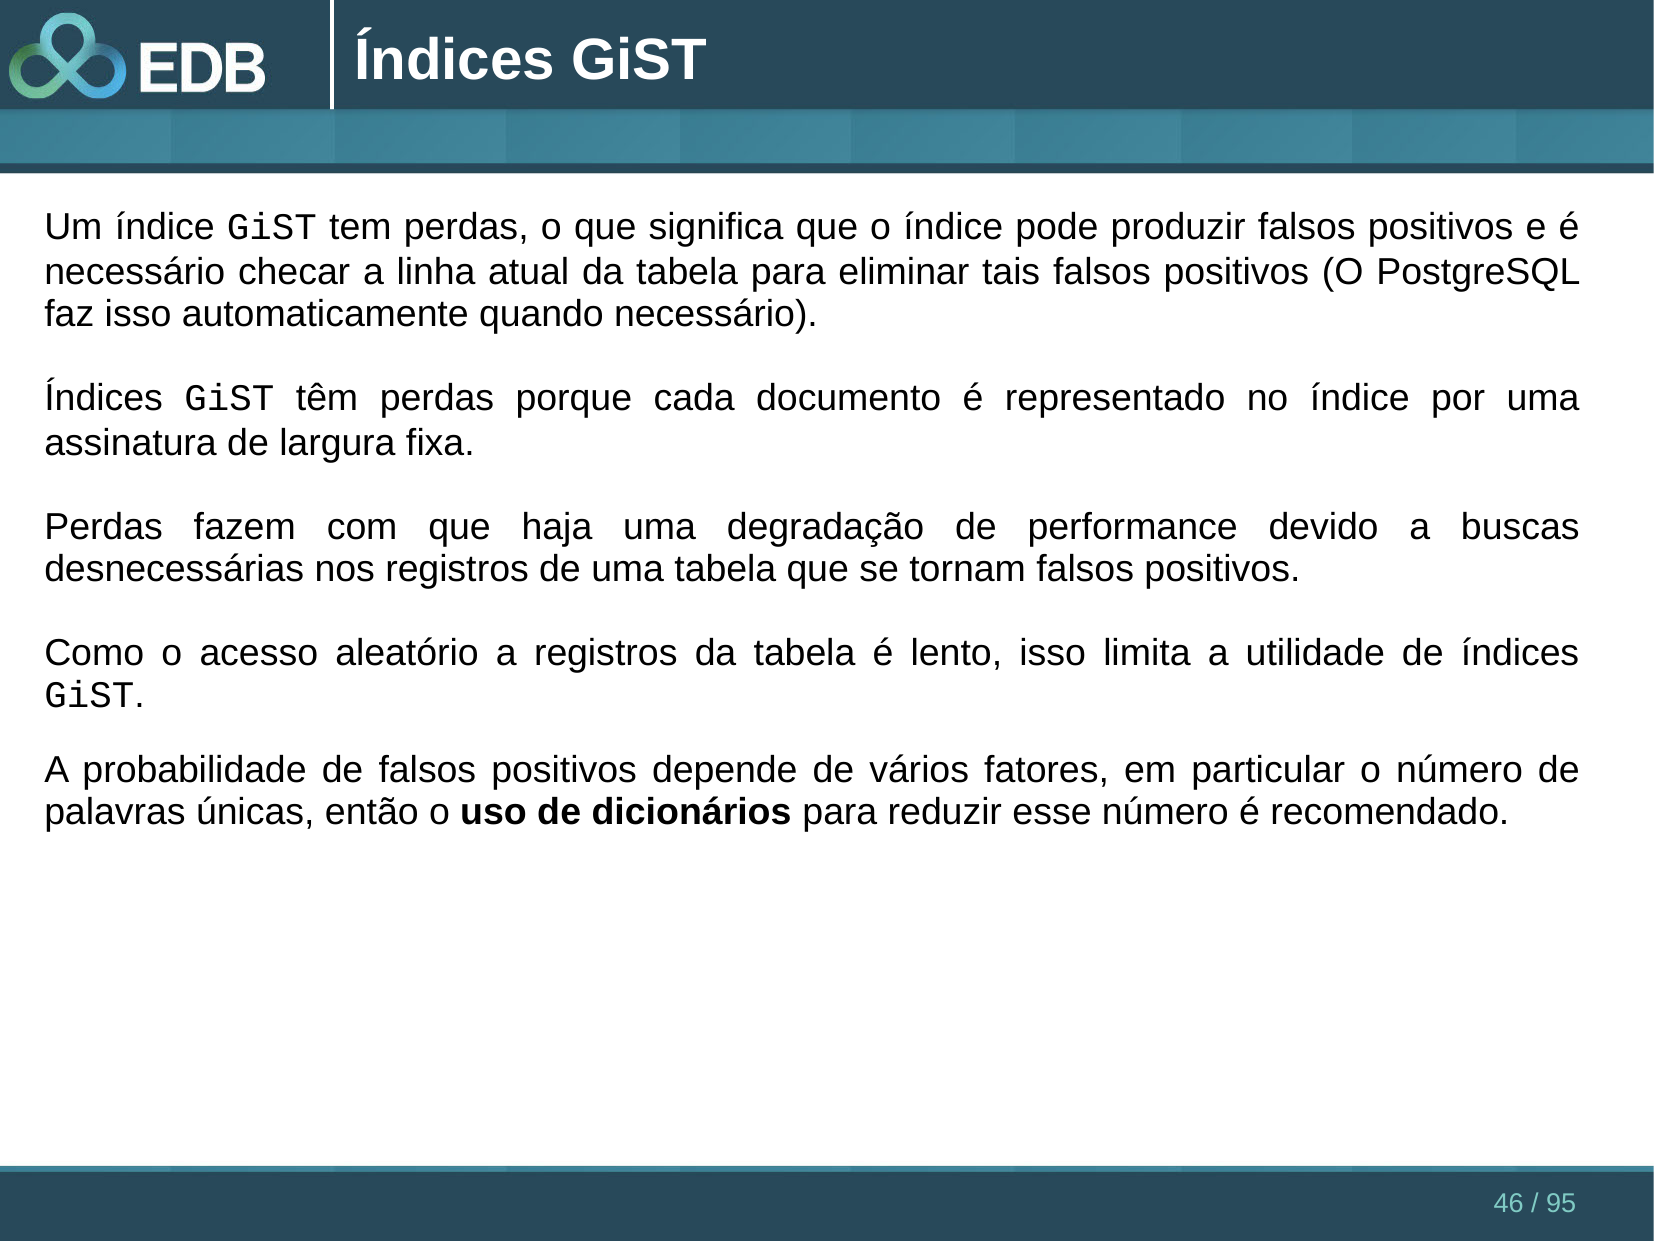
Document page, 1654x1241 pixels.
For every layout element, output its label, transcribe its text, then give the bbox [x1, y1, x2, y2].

picture [0, 0, 1654, 1241]
text_box Um índice GiST tem perdas, o que significa que o índice pode produzir falsos positivos e é necessário checar a linha atual da tabela para eliminar tais falsos positivos (O PostgreSQL faz isso automaticamente quando necessário). Índices GiST têm perdas porque cada documento é representado no índice por uma assinatura de largura fixa. Perdas fazem com que haja uma degradação de performance devido a buscas desnecessárias nos registros de uma tabela que se tornam falsos positivos. Como o acesso aleatório a registros da tabela é lento, isso limita a utilidade de índices GiST. A probabilidade de falsos positivos depende de vários fatores, em particular o número de palavras únicas, então o uso de dicionários para reduzir esse número é recomendado. [29, 197, 1595, 840]
title Índices GiST [354, 0, 1625, 125]
